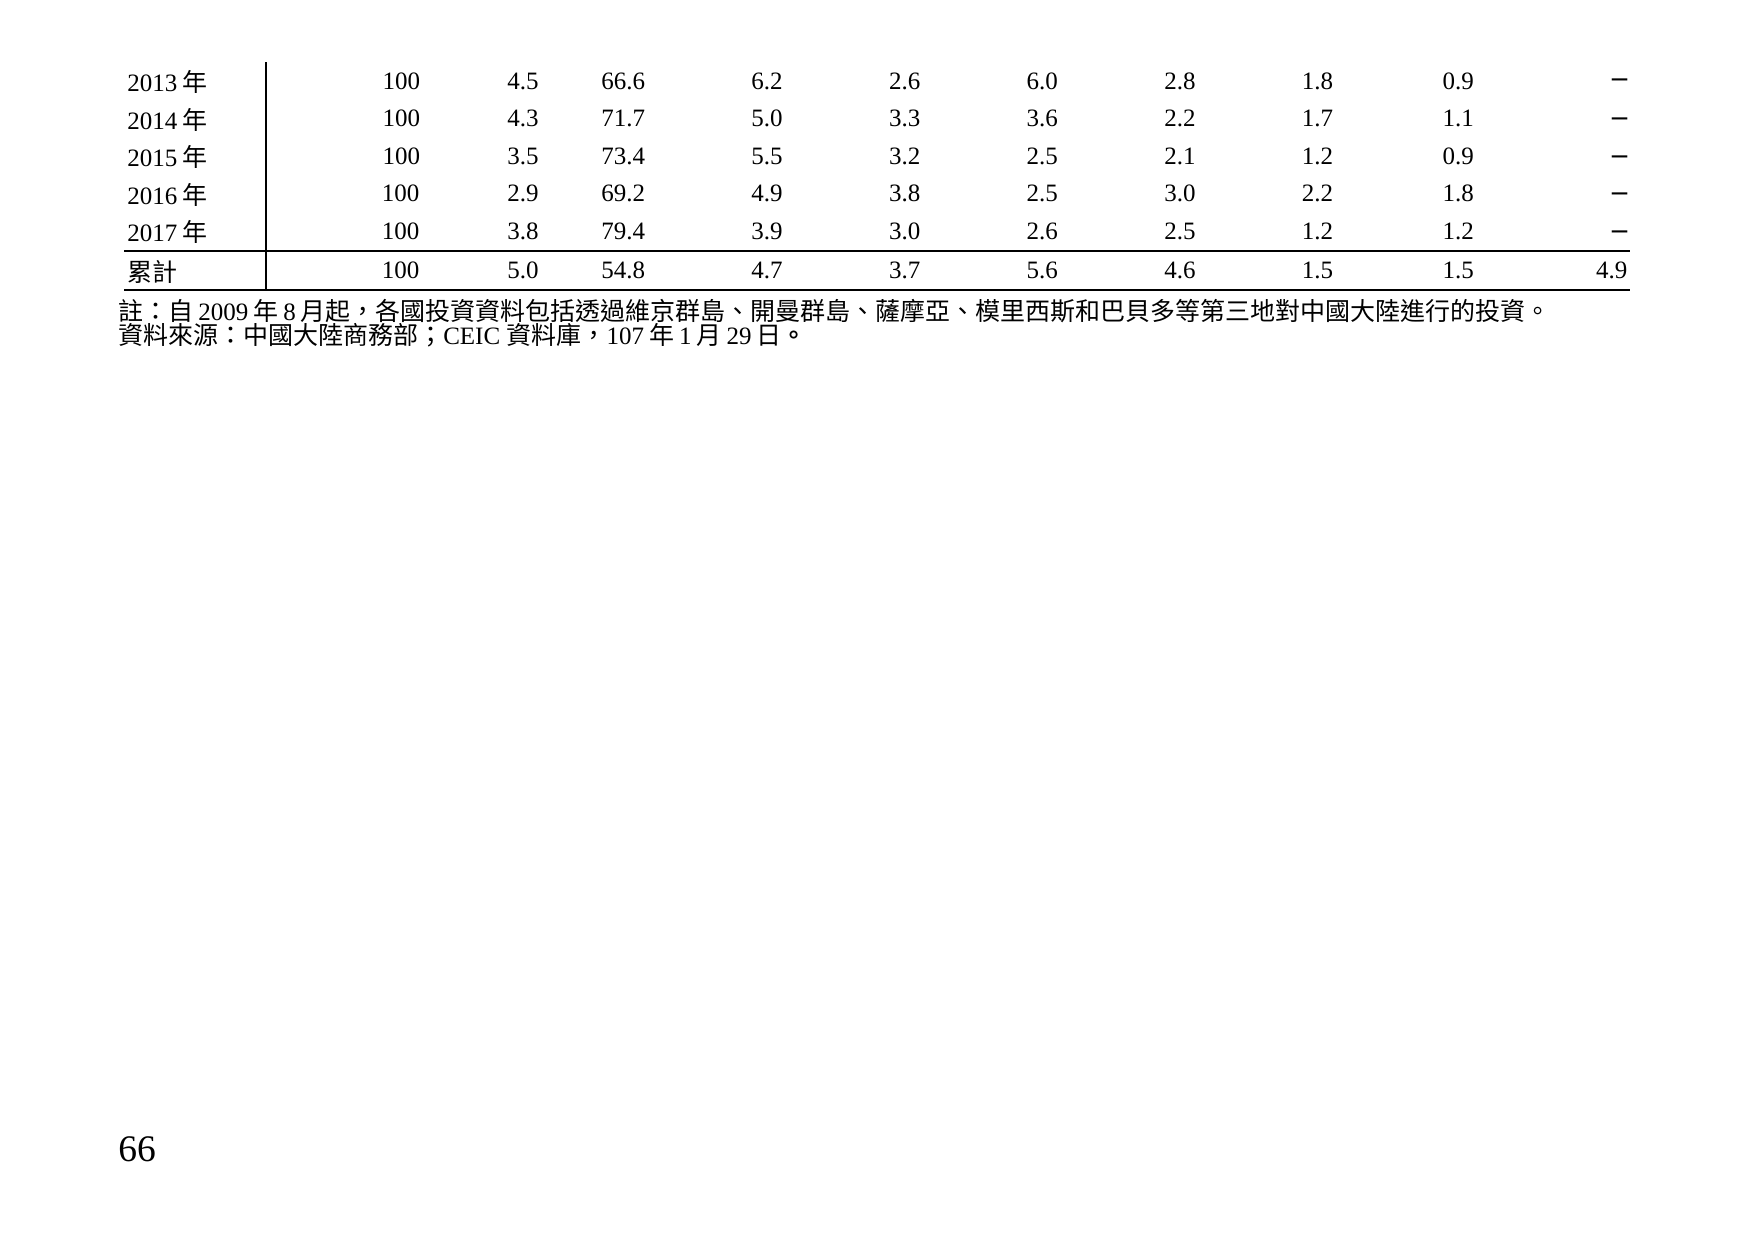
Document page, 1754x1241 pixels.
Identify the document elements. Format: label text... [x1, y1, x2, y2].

table_cell 2.6 [923, 212, 1061, 249]
table_cell 1.2 [1198, 137, 1336, 174]
table_cell 6.2 [648, 62, 785, 99]
table_cell ─ [1477, 62, 1630, 99]
table_cell 1.2 [1198, 212, 1336, 249]
table_cell 54.8 [541, 252, 648, 289]
table_cell 0.9 [1336, 137, 1477, 174]
text 註：自2009年8月起，各國投資資料包括透過維京群島、開曼群島、薩摩亞、模里西斯和巴貝多等第三地對中國大陸進行的投資。 [118, 291, 1636, 327]
table_cell 3.0 [785, 212, 923, 249]
table_cell 2.5 [1061, 212, 1198, 249]
table_cell 4.3 [434, 100, 541, 137]
text 資料來源：中國大陸商務部；CEIC 資料庫，107年1月29日。 [118, 327, 1636, 348]
table_cell 100 [267, 100, 434, 137]
table_cell 100 [267, 252, 434, 289]
table_cell ─ [1477, 175, 1630, 212]
table_cell 0.9 [1336, 62, 1477, 99]
table_cell 5.6 [923, 252, 1061, 289]
table_cell 1.5 [1336, 252, 1477, 289]
table_cell 3.2 [785, 137, 923, 174]
table_cell 100 [267, 212, 434, 249]
table_cell 3.0 [1061, 175, 1198, 212]
table_cell 100 [267, 137, 434, 174]
table_cell 3.5 [434, 137, 541, 174]
table_cell ─ [1477, 100, 1630, 137]
table_cell 3.6 [923, 100, 1061, 137]
table_cell 2.8 [1061, 62, 1198, 99]
table_cell 3.8 [434, 212, 541, 249]
table_cell 2.5 [923, 137, 1061, 174]
table_cell 6.0 [923, 62, 1061, 99]
table_cell 4.9 [1477, 252, 1630, 289]
table_cell 1.7 [1198, 100, 1336, 137]
table_cell 1.8 [1336, 175, 1477, 212]
table_cell 累計 [124, 252, 265, 289]
table_cell 5.0 [434, 252, 541, 289]
table_cell ─ [1477, 212, 1630, 249]
table_cell 69.2 [541, 175, 648, 212]
table_cell 2.5 [923, 175, 1061, 212]
table_cell 1.2 [1336, 212, 1477, 249]
table_cell 100 [267, 175, 434, 212]
table_cell 2015年 [124, 137, 265, 174]
table_cell 2.9 [434, 175, 541, 212]
table_cell 2013年 [124, 62, 265, 99]
table_cell 2.2 [1198, 175, 1336, 212]
table_cell 1.1 [1336, 100, 1477, 137]
table_cell 71.7 [541, 100, 648, 137]
table_cell 4.7 [648, 252, 785, 289]
table_cell 100 [267, 62, 434, 99]
table_cell 79.4 [541, 212, 648, 249]
table_cell 4.6 [1061, 252, 1198, 289]
table_cell ─ [1477, 137, 1630, 174]
table_cell 3.3 [785, 100, 923, 137]
table_cell 3.7 [785, 252, 923, 289]
table_cell 3.9 [648, 212, 785, 249]
table_cell 2016年 [124, 175, 265, 212]
table_cell 4.9 [648, 175, 785, 212]
table_cell 73.4 [541, 137, 648, 174]
table_cell 66.6 [541, 62, 648, 99]
table_cell 2.6 [785, 62, 923, 99]
table_cell 5.0 [648, 100, 785, 137]
table_cell 5.5 [648, 137, 785, 174]
table_cell 3.8 [785, 175, 923, 212]
table_cell 2017年 [124, 212, 265, 249]
table_cell 1.5 [1198, 252, 1336, 289]
table_cell 2014年 [124, 100, 265, 137]
table_cell 2.1 [1061, 137, 1198, 174]
table_cell 1.8 [1198, 62, 1336, 99]
table_cell 4.5 [434, 62, 541, 99]
table_cell 2.2 [1061, 100, 1198, 137]
